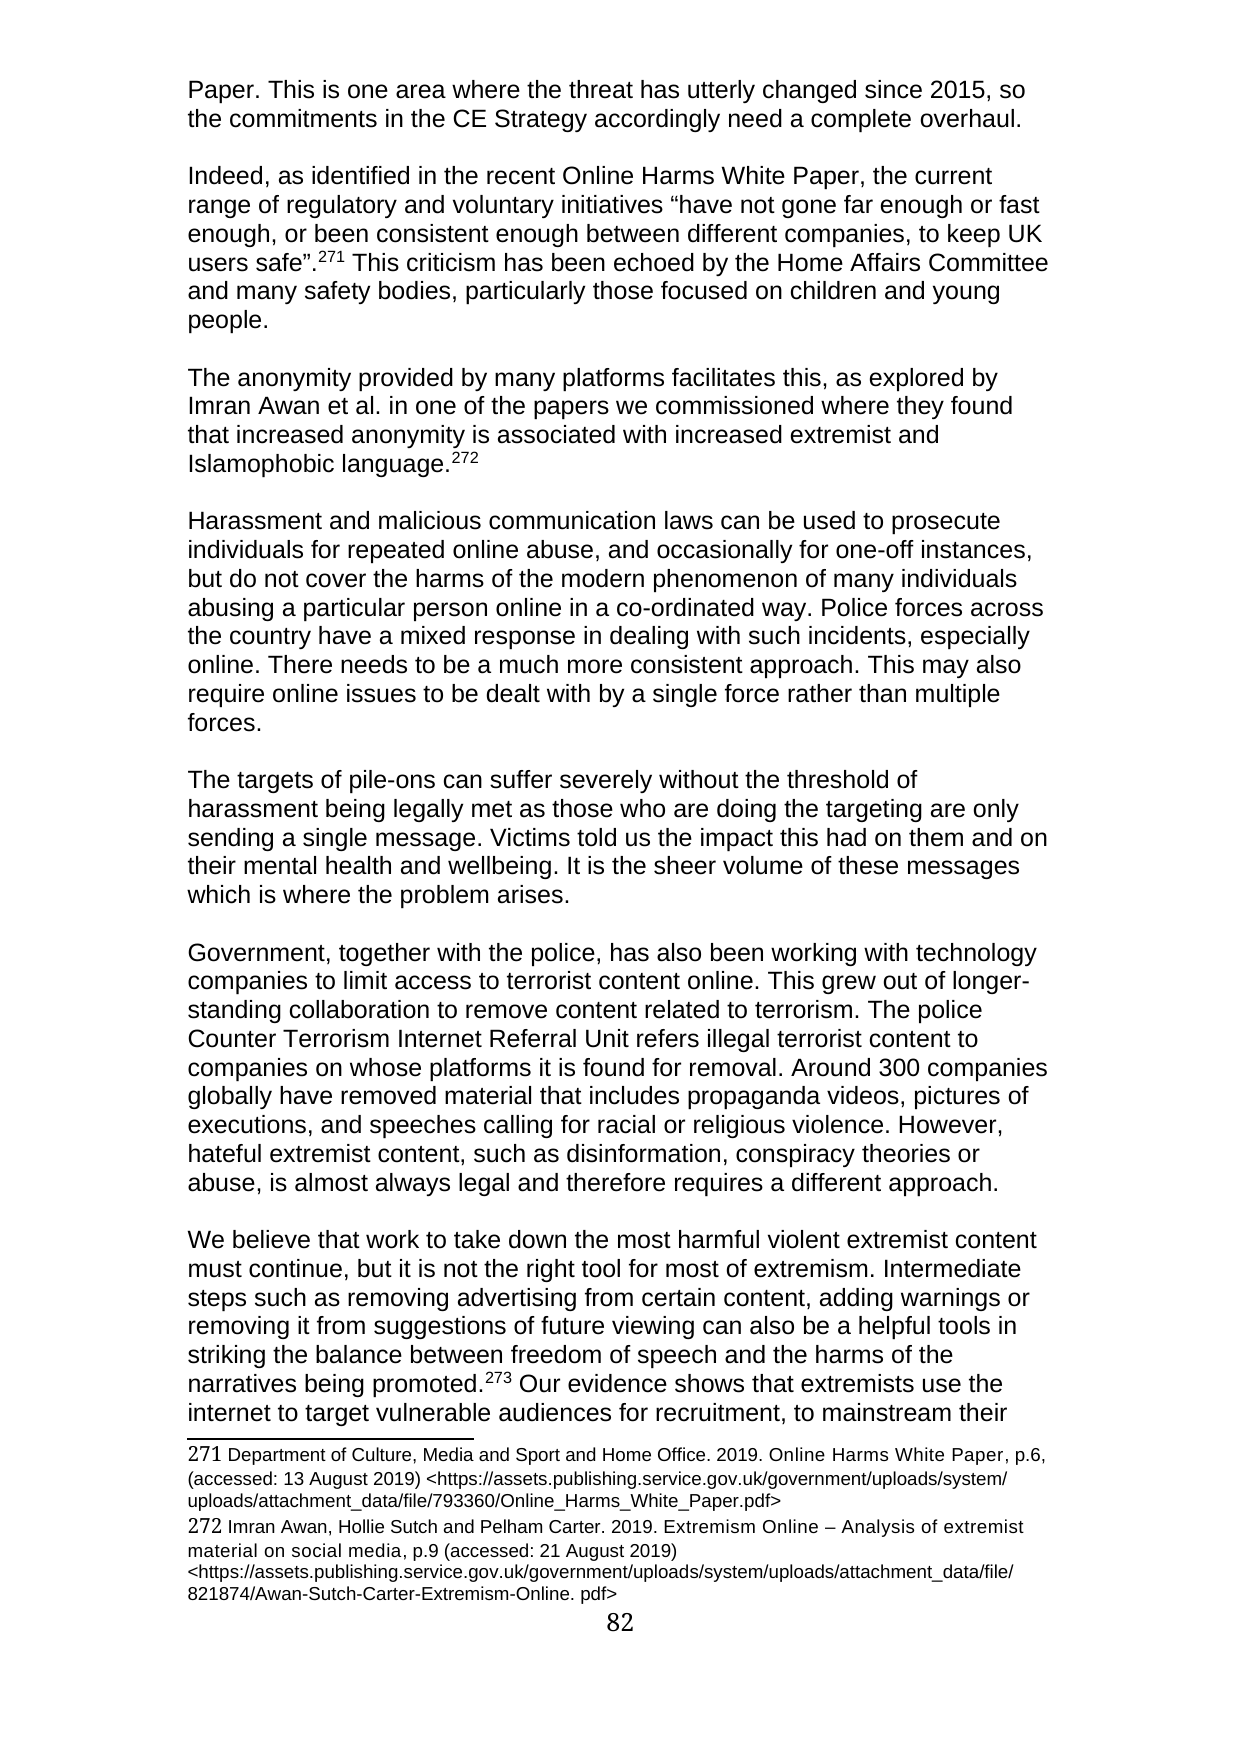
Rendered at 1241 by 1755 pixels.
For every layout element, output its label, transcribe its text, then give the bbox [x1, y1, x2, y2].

text Department of Culture, Media and Sport and Home Office. 2019. Online Harms White Paper, p.6, (accessed: 13 August 2019) <https://assets.publishing.service.gov.uk/government/uploads/system/uploads/attachment_data/file/793360/Online_Harms_White_Paper.pdf> [187, 1439, 1053, 1511]
text The anonymity provided by many platforms facilitates this, as explored by Imran Awan et al. in one of the papers we commissioned where they found that increased anonymity is associated with increased extremist and Islamophobic language. [187, 362, 1053, 477]
text Harassment and malicious communication laws can be used to prosecute individuals for repeated online abuse, and occasionally for one-off instances, but do not cover the harms of the modern phenomenon of many individuals abusing a particular person online in a co-ordinated way. Police forces across the country have a mixed response in dealing with such incidents, especially online. There needs to be a much more consistent approach. This may also require online issues to be dealt with by a single force rather than multiple forces. [187, 506, 1053, 736]
text Imran Awan, Hollie Sutch and Pelham Carter. 2019. Extremism Online – Analysis of extremist material on social media, p.9 (accessed: 21 August 2019) <https://assets.publishing.service.gov.uk/government/uploads/system/uploads/attachment_data/file/821874/Awan-Sutch-Carter-Extremism-Online. pdf> [187, 1511, 1053, 1604]
text Paper. This is one area where the threat has utterly changed since 2015, so the commitments in the CE Strategy accordingly need a complete overhaul. [187, 75, 1053, 132]
text Government, together with the police, has also been working with technology companies to limit access to terrorist content online. This grew out of longer-standing collaboration to remove content related to terrorism. The police Counter Terrorism Internet Referral Unit refers illegal terrorist content to companies on whose platforms it is found for removal. Around 300 companies globally have removed material that includes propaganda videos, pictures of executions, and speeches calling for racial or religious violence. However, hateful extremist content, such as disinformation, conspiracy theories or abuse, is almost always legal and therefore requires a different approach. [187, 937, 1053, 1196]
text We believe that work to take down the most harmful violent extremist content must continue, but it is not the right tool for most of extremism. Intermediate steps such as removing advertising from certain content, adding warnings or removing it from suggestions of future viewing can also be a helpful tools in striking the balance between freedom of speech and the harms of the narratives being promoted. Our evidence shows that extremists use the internet to target vulnerable audiences for recruitment, to mainstream their [187, 1225, 1053, 1426]
text The targets of pile-ons can suffer severely without the threshold of harassment being legally met as those who are doing the targeting are only sending a single message. Victims told us the impact this had on them and on their mental health and wellbeing. It is the sheer volume of these messages which is where the problem arises. [187, 765, 1053, 909]
text Indeed, as identified in the recent Online Harms White Paper, the current range of regulatory and voluntary initiatives “have not gone far enough or fast enough, or been consistent enough between different companies, to keep UK users safe”. This criticism has been echoed by the Home Affairs Committee and many safety bodies, particularly those focused on children and young people. [187, 161, 1053, 334]
